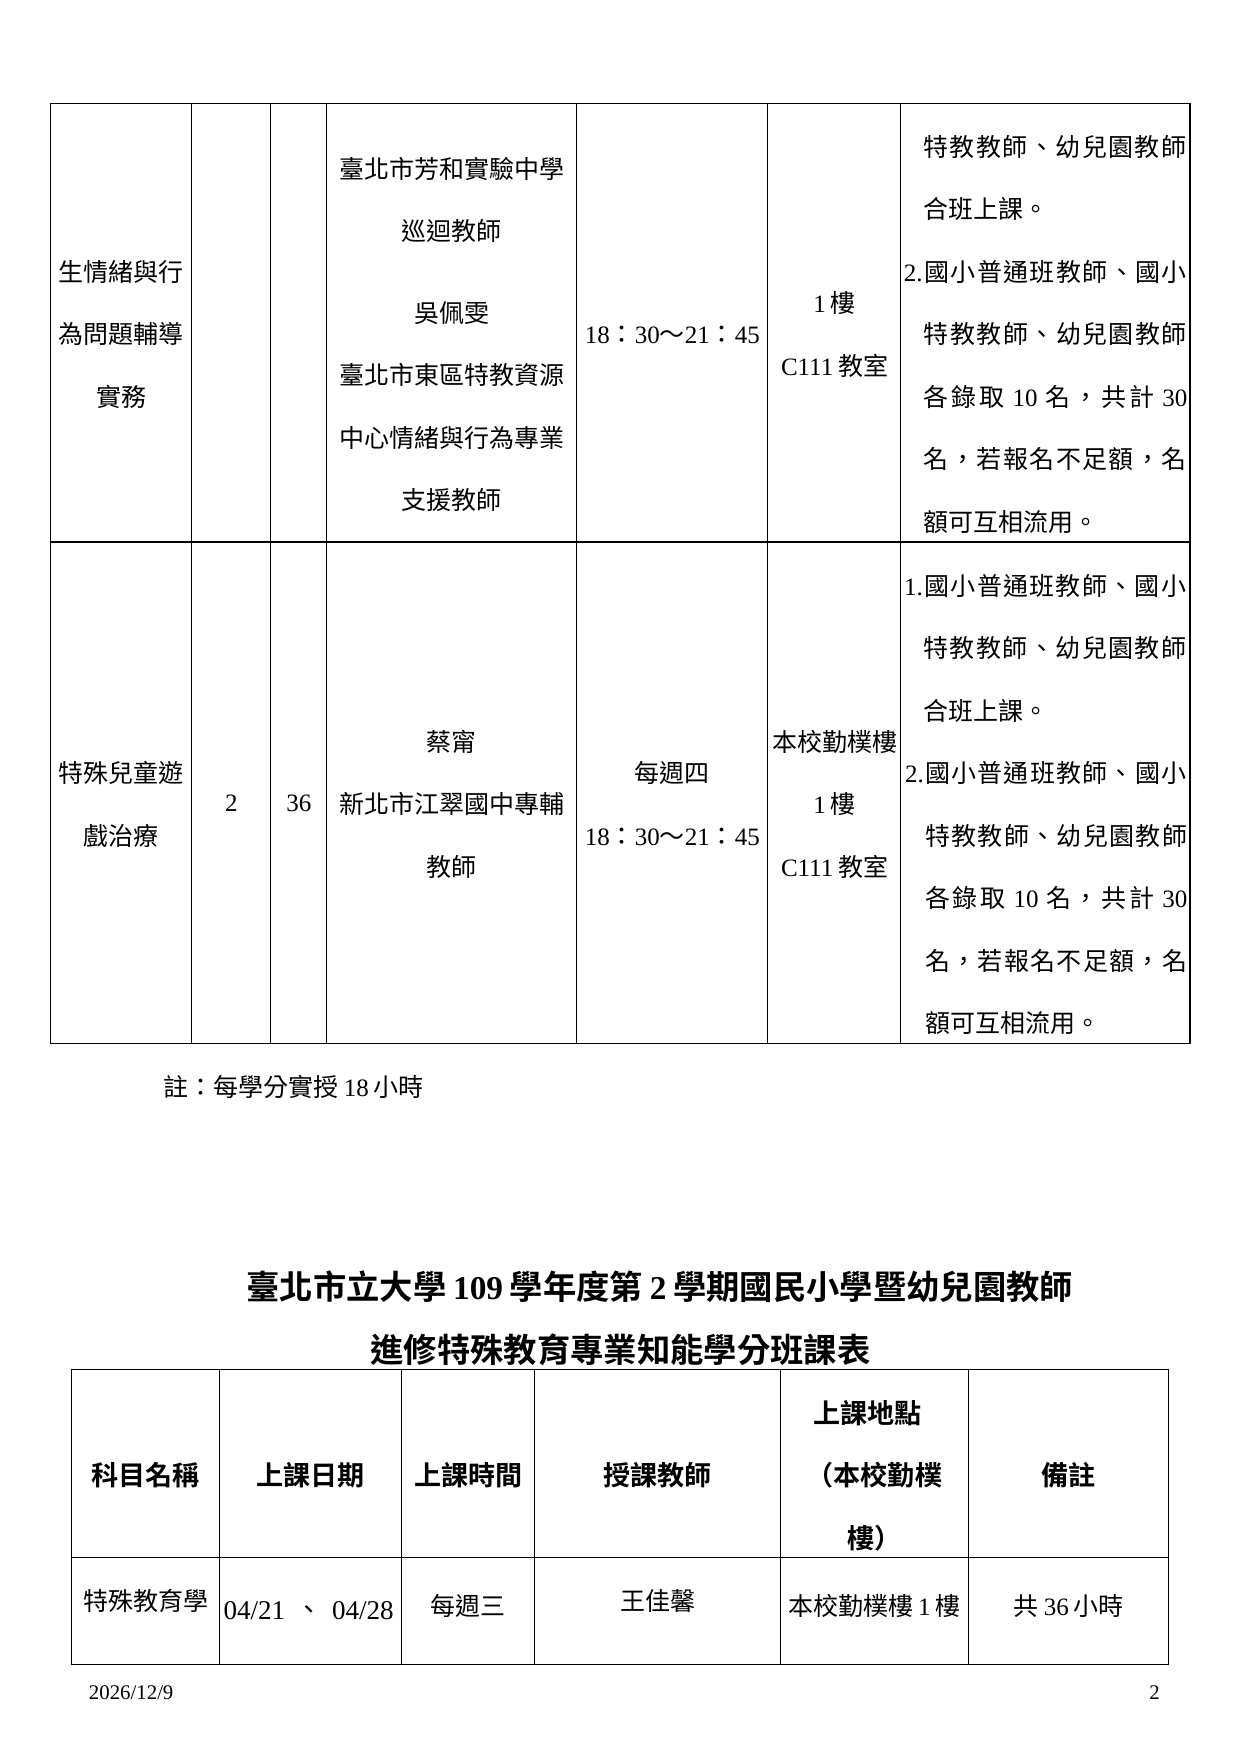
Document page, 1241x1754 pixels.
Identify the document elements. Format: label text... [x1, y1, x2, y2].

table_cell 本校勤樸樓1樓 [781, 1558, 968, 1664]
table_header 授課教師 [535, 1370, 780, 1557]
table_cell 特殊教育學 [72, 1558, 219, 1664]
table_cell 本校勤樸樓1樓 C111教室 [768, 543, 900, 1042]
table_cell 每週四 18：30～21：45 [577, 543, 767, 1042]
text 進修特殊教育專業知能學分班課表 [89, 1306, 1152, 1368]
table_cell 1樓 C111教室 [768, 104, 900, 541]
table_cell 1.國小普通班教師、國小特教教師、幼兒園教師合班上課。 2.國小普通班教師、國小特教教師、幼兒園教師各錄取10名，共計30名，若報名不足額，名額可互相流用。 [901, 543, 1189, 1042]
table_cell [271, 104, 326, 541]
table_cell [192, 104, 270, 541]
table_header 科目名稱 [72, 1370, 219, 1557]
table_cell 共36小時 [969, 1558, 1168, 1664]
text 臺北市立大學109學年度第2學期國民小學暨幼兒園教師 [89, 1243, 1231, 1306]
table_header 上課地點 （本校勤樸樓） [781, 1370, 968, 1557]
table_cell 04/21、04/28 [220, 1558, 401, 1664]
text 註：每學分實授18小時 [89, 1044, 1152, 1106]
table_header 上課時間 [402, 1370, 534, 1557]
table_header 備註 [969, 1370, 1168, 1557]
table_cell 18：30～21：45 [577, 104, 767, 541]
table_cell 每週三 [402, 1558, 534, 1664]
table_cell 王佳馨 [535, 1558, 780, 1664]
table_cell 生情緒與行為問題輔導實務 [51, 104, 191, 541]
table_cell 特殊兒童遊戲治療 [51, 543, 191, 1042]
table_cell 特教教師、幼兒園教師合班上課。 2.國小普通班教師、國小特教教師、幼兒園教師各錄取10名，共計30名，若報名不足額，名額可互相流用。 [901, 104, 1189, 541]
table_header 上課日期 [220, 1370, 401, 1557]
table_cell 36 [271, 543, 326, 1042]
table_cell 臺北市芳和實驗中學 巡迴教師 吳佩雯 臺北市東區特教資源中心情緒與行為專業支援教師 [327, 104, 576, 541]
table_cell 2 [192, 543, 270, 1042]
table_cell 蔡甯 新北市江翠國中專輔教師 [327, 543, 576, 1042]
